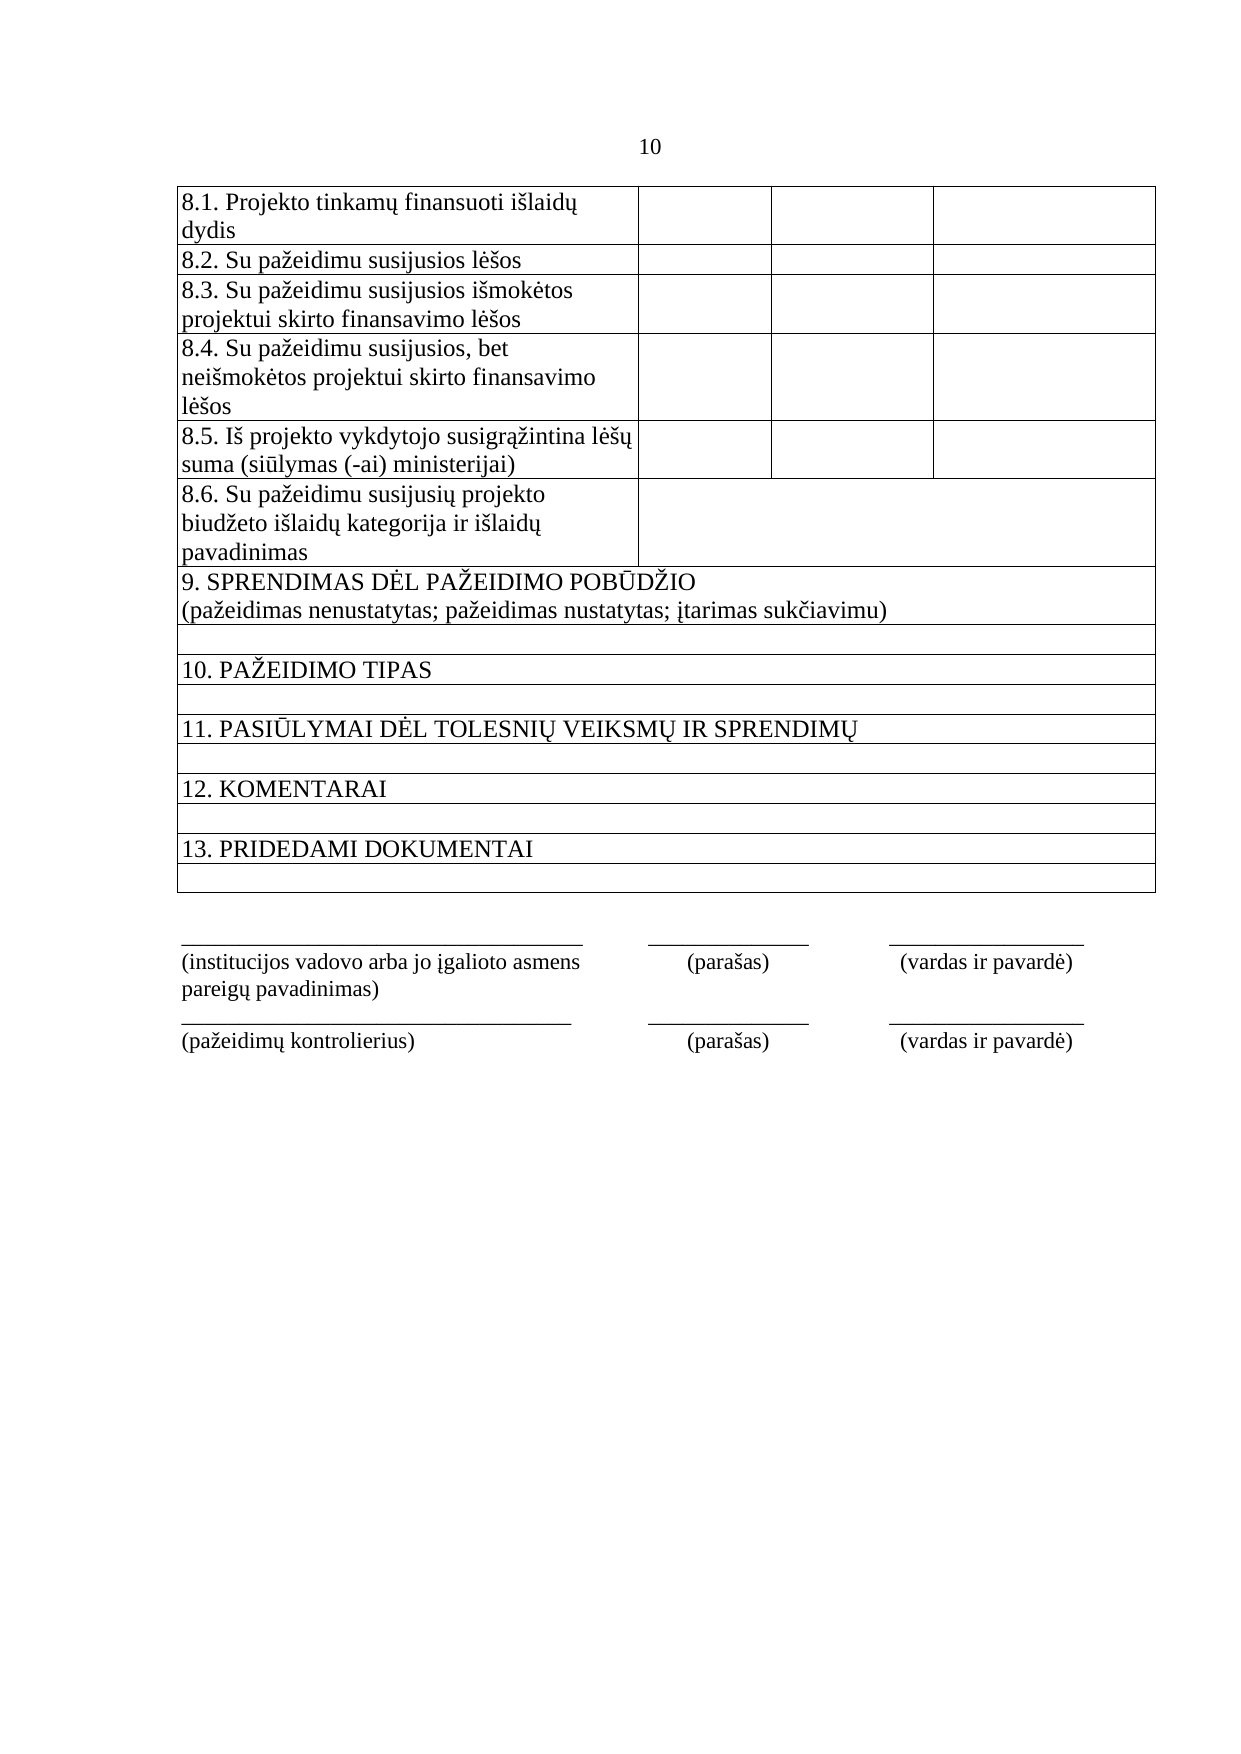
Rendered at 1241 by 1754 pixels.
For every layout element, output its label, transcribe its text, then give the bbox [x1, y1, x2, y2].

table_cell [639, 245, 771, 274]
table_cell [639, 421, 771, 478]
table_cell [934, 334, 1155, 420]
table_cell [639, 334, 771, 420]
table_cell 8.2. Su pažeidimu susijusios lėšos [178, 245, 638, 274]
table_cell ______________ (parašas) [606, 1001, 850, 1054]
table_cell [772, 245, 933, 274]
table_cell 8.6. Su pažeidimu susijusių projekto biudžeto išlaidų kategorija ir išlaidų pavadinimas [178, 479, 638, 566]
table_cell [934, 245, 1155, 274]
table_cell [772, 275, 933, 332]
table_cell [934, 275, 1155, 332]
table_cell 11. PASIŪLYMAI DĖL TOLESNIŲ VEIKSMŲ IR SPRENDIMŲ [178, 715, 1155, 743]
table_cell [772, 334, 933, 420]
table_cell [178, 744, 1155, 773]
table_cell [178, 864, 1155, 892]
table_cell [772, 421, 933, 478]
table_cell [639, 187, 771, 244]
table_cell [178, 804, 1155, 833]
table_cell 10. PAŽEIDIMO TIPAS [178, 655, 1155, 684]
table_cell 8.3. Su pažeidimu susijusios išmokėtos projektui skirto finansavimo lėšos [178, 275, 638, 332]
table_cell 8.1. Projekto tinkamų finansuoti išlaidų dydis [178, 187, 638, 244]
table_cell 13. PRIDEDAMI DOKUMENTAI [178, 834, 1155, 862]
table_cell 9. SPRENDIMAS DĖL PAŽEIDIMO POBŪDŽIO (pažeidimas nenustatytas; pažeidimas nustatytas; įtarimas sukčiavimu) [178, 567, 1155, 624]
table_header _________________ (vardas ir pavardė) [850, 922, 1122, 1001]
table_cell [178, 685, 1155, 713]
table_cell [934, 187, 1155, 244]
table_cell 12. KOMENTARAI [178, 774, 1155, 803]
table_cell [934, 421, 1155, 478]
table_cell 8.4. Su pažeidimu susijusios, bet neišmokėtos projektui skirto finansavimo lėšos [178, 334, 638, 420]
table_header ___________________________________ (institucijos vadovo arba jo įgalioto asmens pareigų pavadinimas) [177, 922, 606, 1001]
table_cell __________________________________ (pažeidimų kontrolierius) [177, 1001, 606, 1054]
table_header ______________ (parašas) [606, 922, 850, 1001]
table_cell _________________ (vardas ir pavardė) [850, 1001, 1122, 1054]
table_cell [639, 479, 1155, 566]
table_cell [639, 275, 771, 332]
table_cell [178, 625, 1155, 654]
table_cell [772, 187, 933, 244]
table_cell 8.5. Iš projekto vykdytojo susigrąžintina lėšų suma (siūlymas (-ai) ministerijai) [178, 421, 638, 478]
